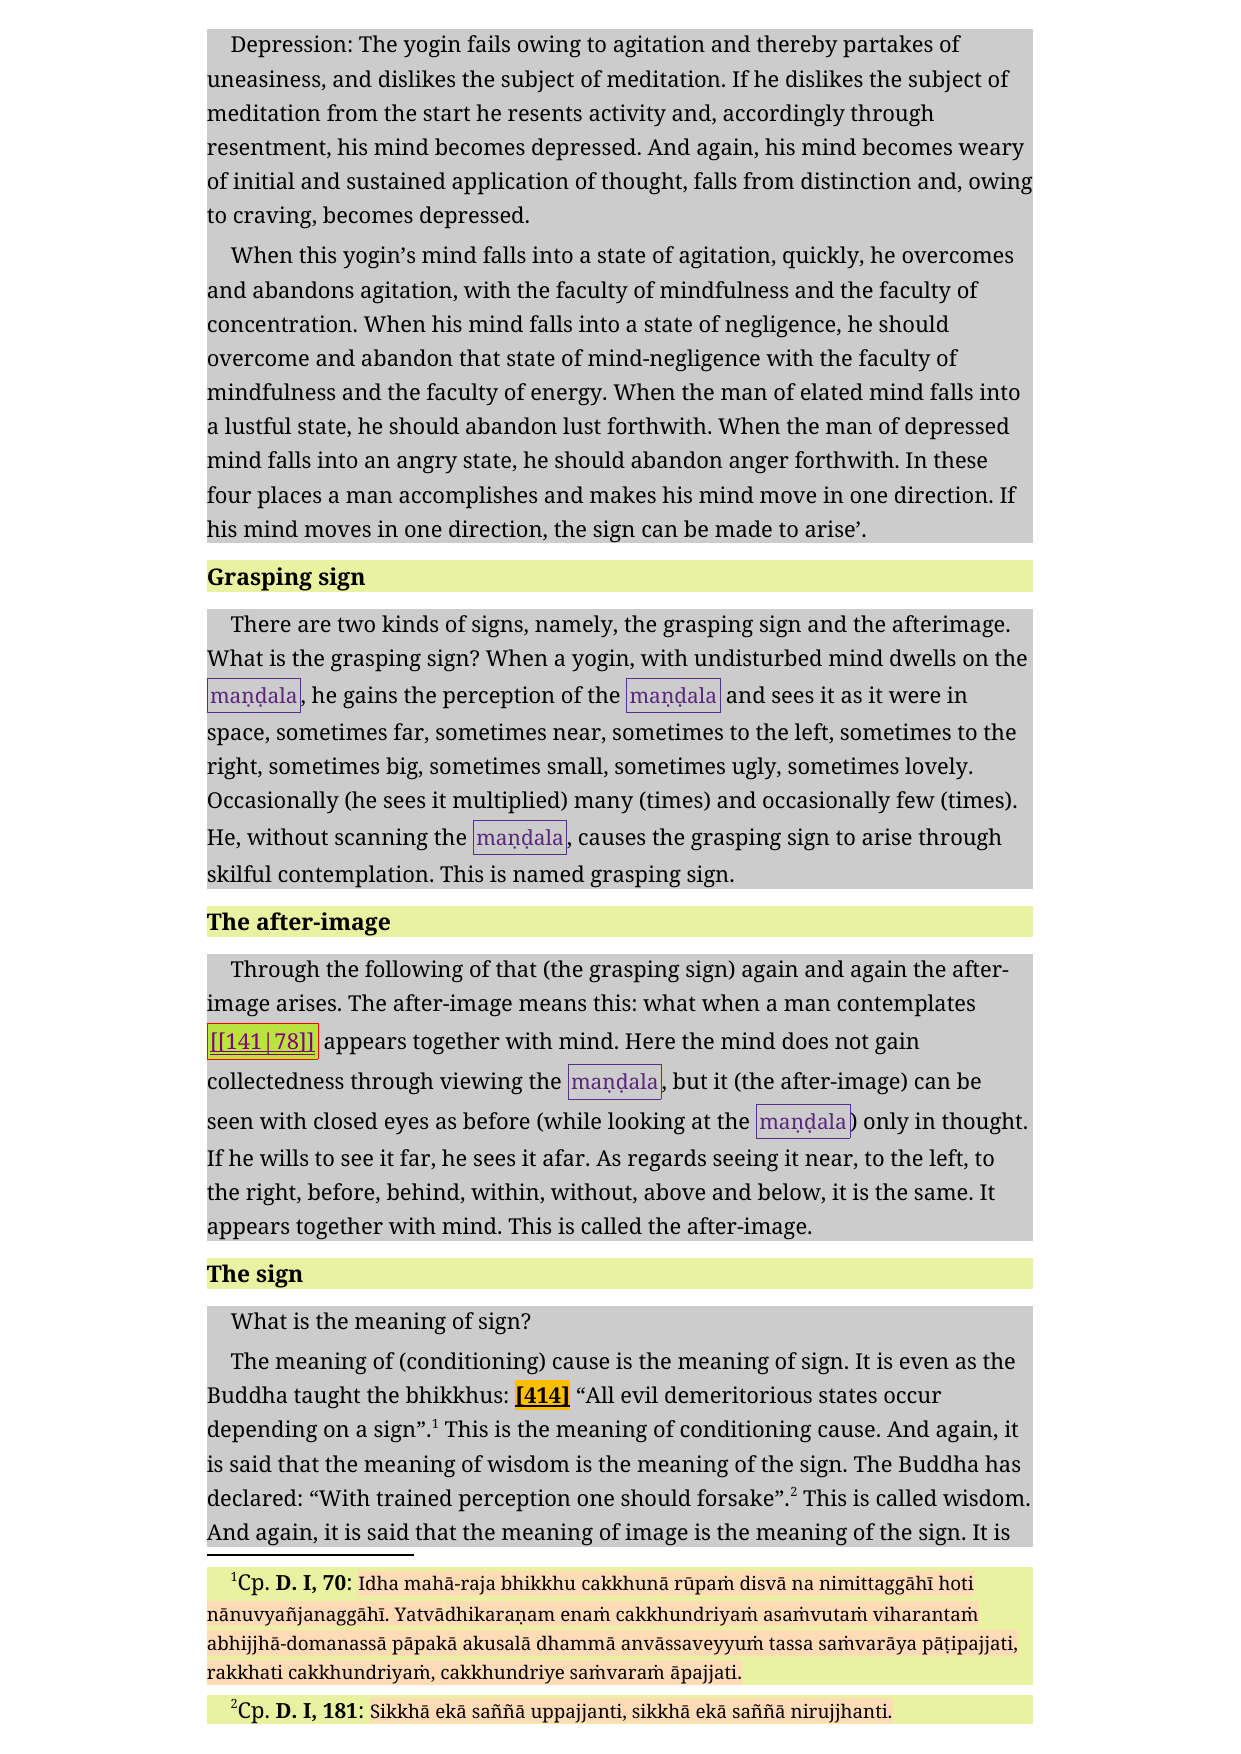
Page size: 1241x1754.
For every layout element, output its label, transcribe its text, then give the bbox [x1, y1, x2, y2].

text When this yogin’s mind falls into a state of agitation, quickly, he overcomes and abandons agitation, with the faculty of mindfulness and the faculty of concentration. When his mind falls into a state of negligence, he should overcome and abandon that state of mind-negligence with the faculty of mindfulness and the faculty of energy. When the man of elated mind falls into a lustful state, he should abandon lust forthwith. When the man of depressed mind falls into an angry state, he should abandon anger forthwith. In these four places a man accomplishes and makes his mind move in one direction. If his mind moves in one direction, the sign can be made to arise’. [207, 240, 1033, 543]
subtitle The after-image [207, 906, 1033, 937]
subtitle Grasping sign [207, 560, 1033, 592]
text Through the following of that (the grasping sign) again and again the after-image arises. The after-image means this: what when a man contemplates [[141|78]] appears together with mind. Here the mind does not gain collectedness through viewing the maṇḍala, but it (the after-image) can be seen with closed eyes as before (while looking at the maṇḍala) only in thought. If he wills to see it far, he sees it afar. As regards seeing it near, to the left, to the right, before, behind, within, without, above and below, it is the same. It appears together with mind. This is called the after-image. [207, 954, 1033, 1241]
text Depression: The yogin fails owing to agitation and thereby partakes of uneasiness, and dislikes the subject of meditation. If he dislikes the subject of meditation from the start he resents activity and, accordingly through resentment, his mind becomes depressed. And again, his mind becomes weary of initial and sustained application of thought, falls from distinction and, owing to craving, becomes depressed. [207, 29, 1033, 230]
text Cp. D. I, 70: Idha mahā-raja bhikkhu cakkhunā rūpaṁ disvā na nimittaggāhī hoti nānuvyañjanaggāhī. Yatvādhikaraṇam enaṁ cakkhundriyaṁ asaṁvutaṁ viharantaṁ abhijjhā-domanassā pāpakā akusalā dhammā anvāssaveyyuṁ tassa saṁvarāya pāṭipajjati, rakkhati cakkhundriyaṁ, cakkhundriye saṁvaraṁ āpajjati. [207, 1567, 1033, 1685]
text The meaning of (conditioning) cause is the meaning of sign. It is even as the Buddha taught the bhikkhus: [414] “All evil demeritorious states occur depending on a sign”. This is the meaning of conditioning cause. And again, it is said that the meaning of wisdom is the meaning of the sign. The Buddha has declared: “With trained perception one should forsake”. This is called wisdom. And again, it is said that the meaning of image is the meaning of the sign. It is [207, 1346, 1033, 1547]
subtitle The sign [207, 1258, 1033, 1289]
text What is the meaning of sign? [207, 1306, 1033, 1336]
text There are two kinds of signs, namely, the grasping sign and the afterimage. What is the grasping sign? When a yogin, with undisturbed mind dwells on the maṇḍala, he gains the perception of the maṇḍala and sees it as it were in space, sometimes far, sometimes near, sometimes to the left, sometimes to the right, sometimes big, sometimes small, sometimes ugly, sometimes lovely. Occasionally (he sees it multiplied) many (times) and occasionally few (times). He, without scanning the maṇḍala, causes the grasping sign to arise through skilful contemplation. This is named grasping sign. [207, 609, 1033, 889]
text Cp. D. I, 181: Sikkhā ekā saññā uppajjanti, sikkhā ekā saññā nirujjhanti. [207, 1695, 1033, 1724]
